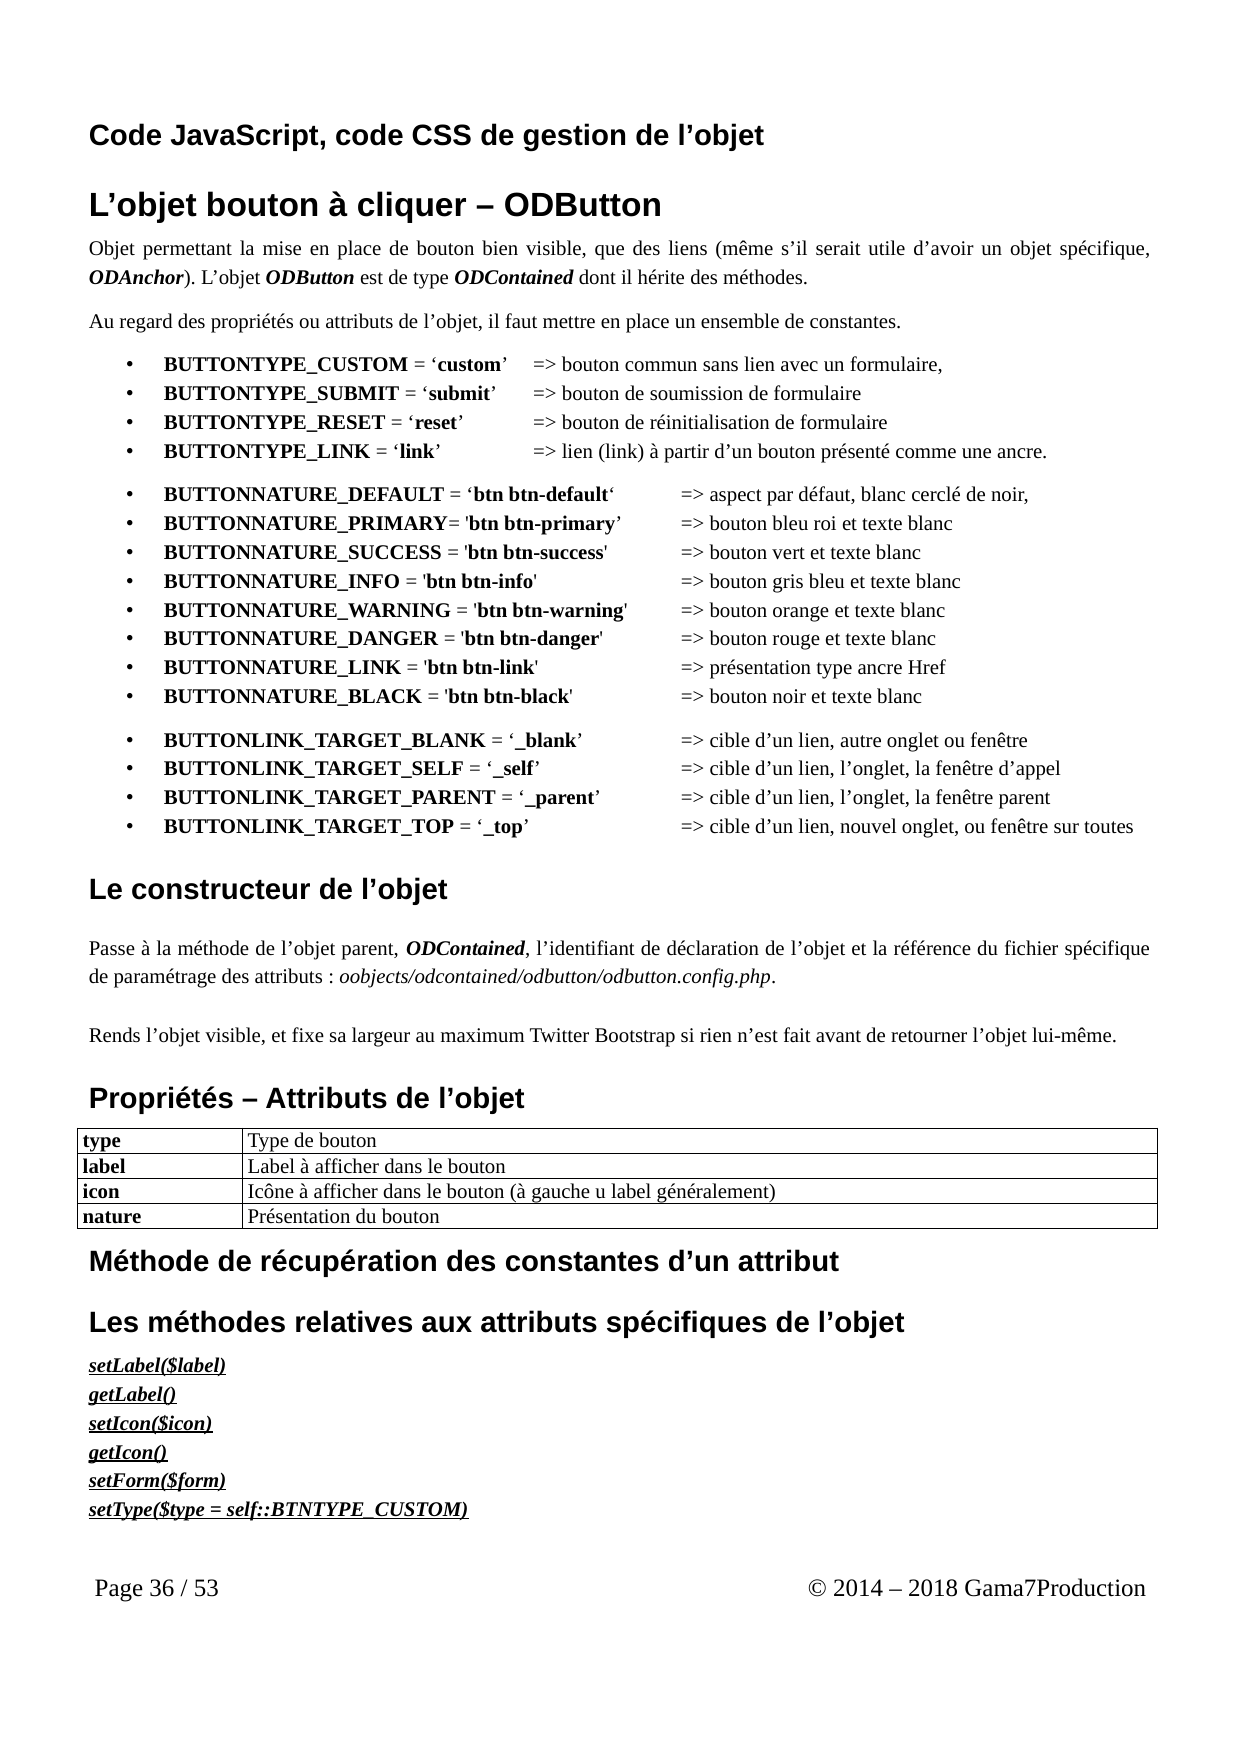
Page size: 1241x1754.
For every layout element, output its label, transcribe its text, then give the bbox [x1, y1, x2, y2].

list BUTTONNATURE_WARNING = 'btn btn-warning' => bouton orange et texte blanc [126, 597, 1152, 622]
table_cell Label à afficher dans le bouton [243, 1154, 1157, 1178]
table_cell nature [78, 1204, 242, 1228]
text Rends l’objet visible, et fixe sa largeur au maximum Twitter Bootstrap si rien n’est fait avant de retourner l’objet lui-même. [88, 1023, 1152, 1047]
text getLabel() [88, 1382, 1152, 1406]
list BUTTONLINK_TARGET_BLANK = ‘_blank’ => cible d’un lien, autre onglet ou fenêtre [126, 727, 1152, 752]
text Au regard des propriétés ou attributs de l’objet, il faut mettre en place un ensemble de constantes. [88, 309, 1152, 333]
text Passe à la méthode de l’objet parent, ODContained, l’identifiant de déclaration de l’objet et la référence du fichier spécifique de paramétrage des attributs : oobjects/odcontained/odbutton/odbutton.config.php. [88, 936, 1152, 988]
text setIcon($icon) [88, 1411, 1152, 1435]
list BUTTONTYPE_RESET = ‘reset’ => bouton de réinitialisation de formulaire [126, 410, 1152, 434]
subtitle Les méthodes relatives aux attributs spécifiques de l’objet [88, 1304, 1152, 1338]
text Objet permettant la mise en place de bouton bien visible, que des liens (même s’il serait utile d’avoir un objet spécifique, ODAnchor). L’objet ODButton est de type ODContained dont il hérite des méthodes. [88, 236, 1152, 289]
list BUTTONLINK_TARGET_SELF = ‘_self’ => cible d’un lien, l’onglet, la fenêtre d’appel [126, 756, 1152, 780]
subtitle L’objet bouton à cliquer – ODButton [88, 185, 1152, 224]
list BUTTONNATURE_DANGER = 'btn btn-danger' => bouton rouge et texte blanc [126, 626, 1152, 650]
table_header type [78, 1129, 242, 1152]
table_cell icon [78, 1179, 242, 1203]
text setLabel($label) [88, 1353, 1152, 1377]
list BUTTONLINK_TARGET_TOP = ‘_top’ => cible d’un lien, nouvel onglet, ou fenêtre sur toutes [126, 814, 1152, 838]
list BUTTONNATURE_SUCCESS = 'btn btn-success' => bouton vert et texte blanc [126, 540, 1152, 564]
table_cell label [78, 1154, 242, 1178]
subtitle Méthode de récupération des constantes d’un attribut [88, 1243, 1152, 1277]
list BUTTONLINK_TARGET_PARENT = ‘_parent’ => cible d’un lien, l’onglet, la fenêtre parent [126, 785, 1152, 809]
list BUTTONTYPE_SUBMIT = ‘submit’ => bouton de soumission de formulaire [126, 381, 1152, 405]
text setForm($form) [88, 1468, 1152, 1492]
list BUTTONNATURE_DEFAULT = ‘btn btn-default‘ => aspect par défaut, blanc cerclé de noir, [126, 482, 1152, 506]
list BUTTONTYPE_LINK = ‘link’ => lien (link) à partir d’un bouton présenté comme une ancre. [126, 439, 1152, 463]
list BUTTONTYPE_CUSTOM = ‘custom’ => bouton commun sans lien avec un formulaire, [126, 352, 1152, 376]
text getIcon() [88, 1439, 1152, 1464]
list BUTTONNATURE_LINK = 'btn btn-link' => présentation type ancre Href [126, 655, 1152, 679]
list BUTTONNATURE_PRIMARY= 'btn btn-primary’ => bouton bleu roi et texte blanc [126, 511, 1152, 535]
list BUTTONNATURE_BLACK = 'btn btn-black' => bouton noir et texte blanc [126, 684, 1152, 708]
subtitle Code JavaScript, code CSS de gestion de l’objet [88, 118, 1152, 152]
subtitle Propriétés – Attributs de l’objet [88, 1081, 1152, 1115]
table_cell Icône à afficher dans le bouton (à gauche u label généralement) [243, 1179, 1157, 1203]
table_cell Présentation du bouton [243, 1204, 1157, 1228]
table_header Type de bouton [243, 1129, 1157, 1152]
text setType($type = self::BTNTYPE_CUSTOM) [88, 1497, 1152, 1521]
list BUTTONNATURE_INFO = 'btn btn-info' => bouton gris bleu et texte blanc [126, 569, 1152, 593]
subtitle Le constructeur de l’objet [88, 872, 1152, 906]
